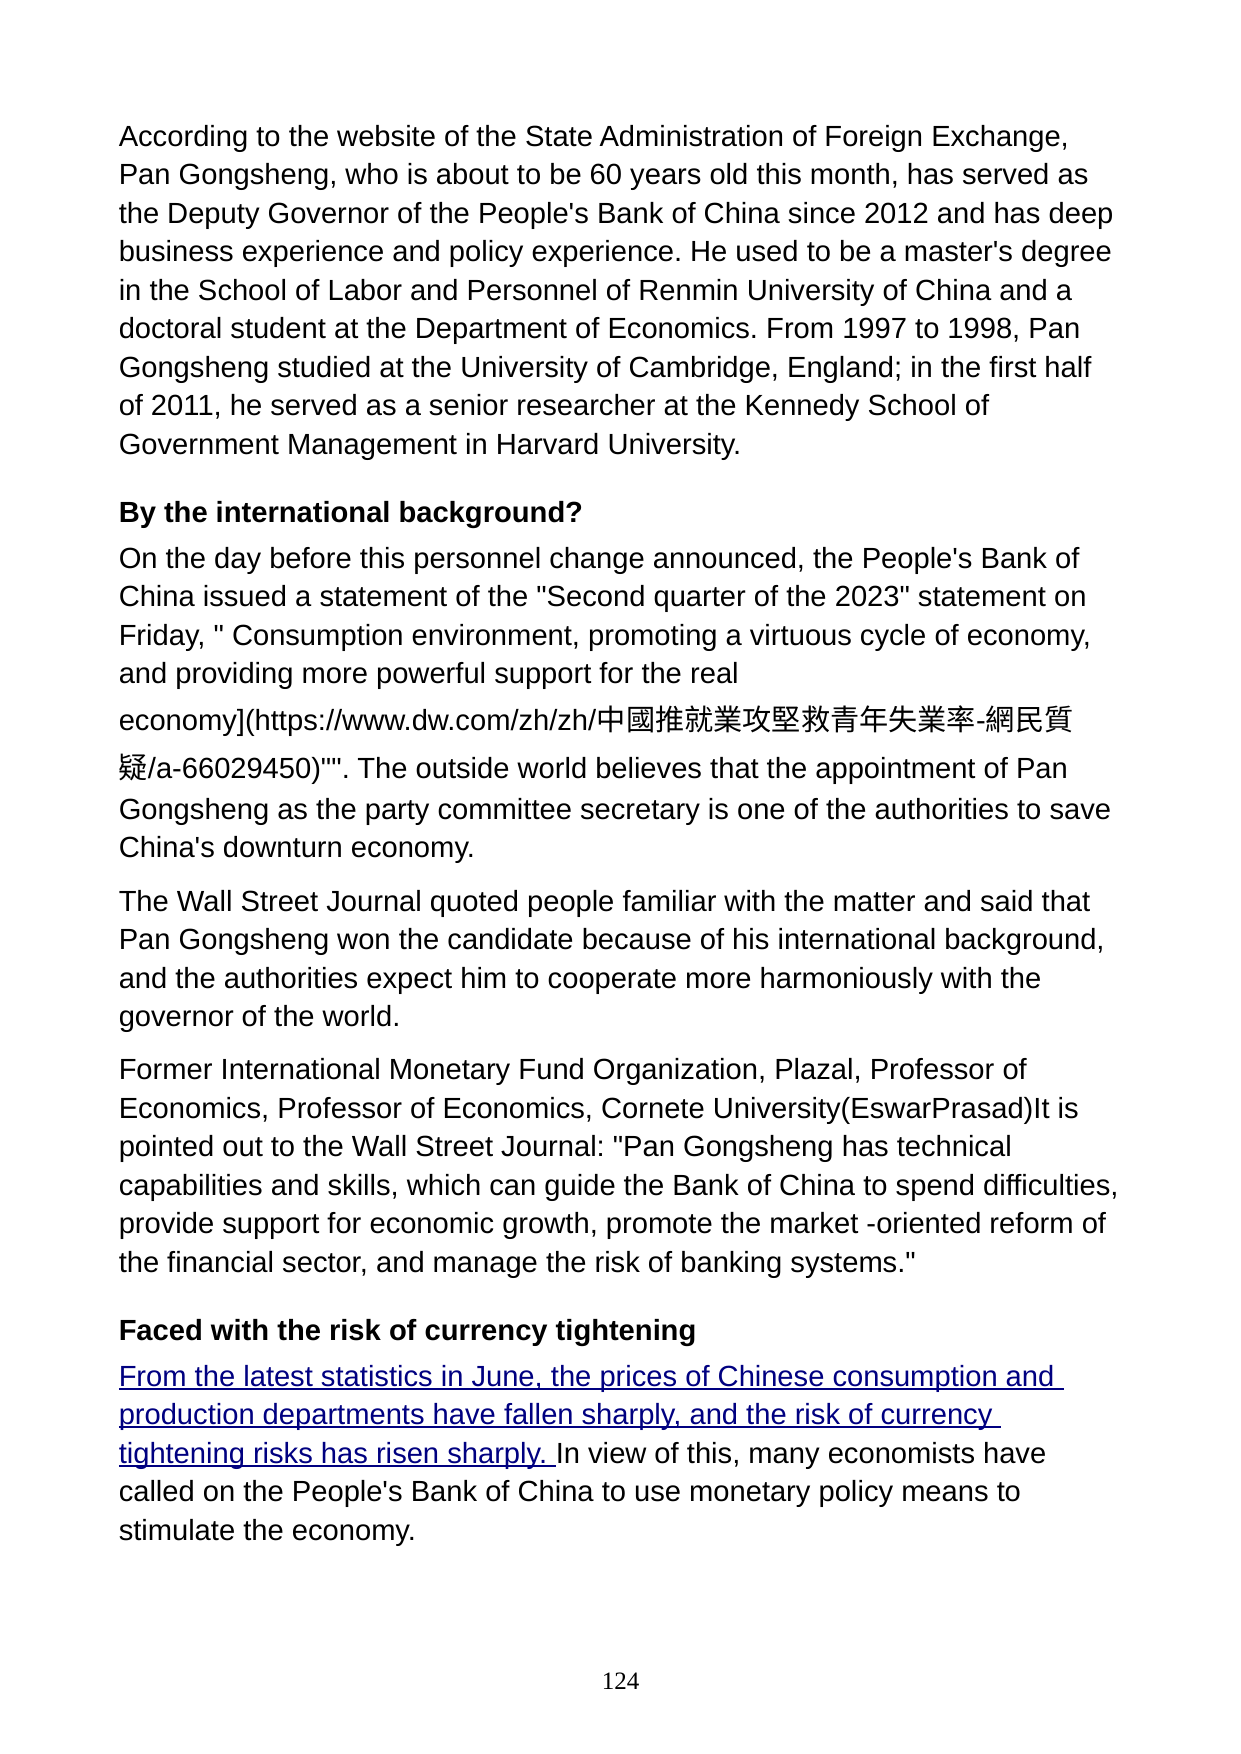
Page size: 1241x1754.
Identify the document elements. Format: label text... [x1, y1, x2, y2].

subtitle By the international background? [118, 494, 1122, 528]
subtitle Faced with the risk of currency tightening [118, 1313, 1122, 1346]
text According to the website of the State Administration of Foreign Exchange, Pan Gongsheng, who is about to be 60 years old this month, has served as the Deputy Governor of the People's Bank of China since 2012 and has deep business experience and policy experience. He used to be a master's degree in the School of Labor and Personnel of Renmin University of China and a doctoral student at the Department of Economics. From 1997 to 1998, Pan Gongsheng studied at the University of Cambridge, England; in the first half of 2011, he served as a senior researcher at the Kennedy School of Government Management in Harvard University. [118, 118, 1122, 460]
text Former International Monetary Fund Organization, Plazal, Professor of Economics, Professor of Economics, Cornete University(EswarPrasad)It is pointed out to the Wall Street Journal: "Pan Gongsheng has technical capabilities and skills, which can guide the Bank of China to spend difficulties, provide support for economic growth, promote the market -oriented reform of the financial sector, and manage the risk of banking systems." [118, 1052, 1122, 1278]
text The Wall Street Journal quoted people familiar with the matter and said that Pan Gongsheng won the candidate because of his international background, and the authorities expect him to cooperate more harmoniously with the governor of the world. [118, 883, 1122, 1033]
text On the day before this personnel change announced, the People's Bank of China issued a statement of the "Second quarter of the 2023" statement on Friday, " Consumption environment, promoting a virtuous cycle of economy, and providing more powerful support for the real economy](https://www.dw.com/zh/zh/中國推就業攻堅救青年失業率-網民質疑/a-66029450)"". The outside world believes that the appointment of Pan Gongsheng as the party committee secretary is one of the authorities to save China's downturn economy. [118, 541, 1122, 864]
text From the latest statistics in June, the prices of Chinese consumption and production departments have fallen sharply, and the risk of currency tightening risks has risen sharply. In view of this, many economists have called on the People's Bank of China to use monetary policy means to stimulate the economy. [118, 1359, 1122, 1546]
